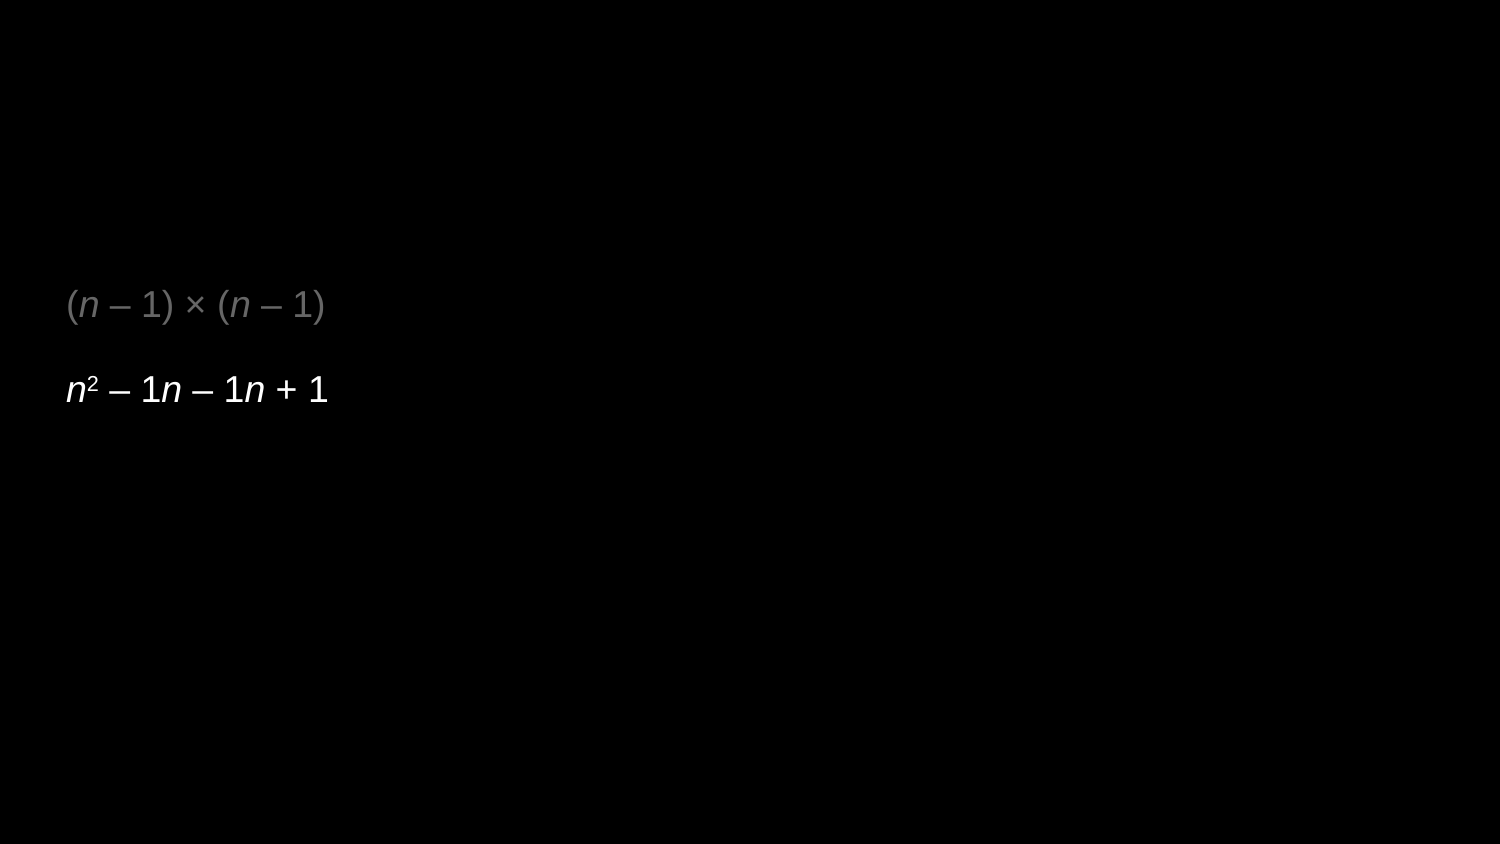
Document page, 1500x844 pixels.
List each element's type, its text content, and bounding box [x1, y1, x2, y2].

list (n – 1) × (n – 1) n2 – 1n – 1n + 1 [51, 189, 1449, 750]
